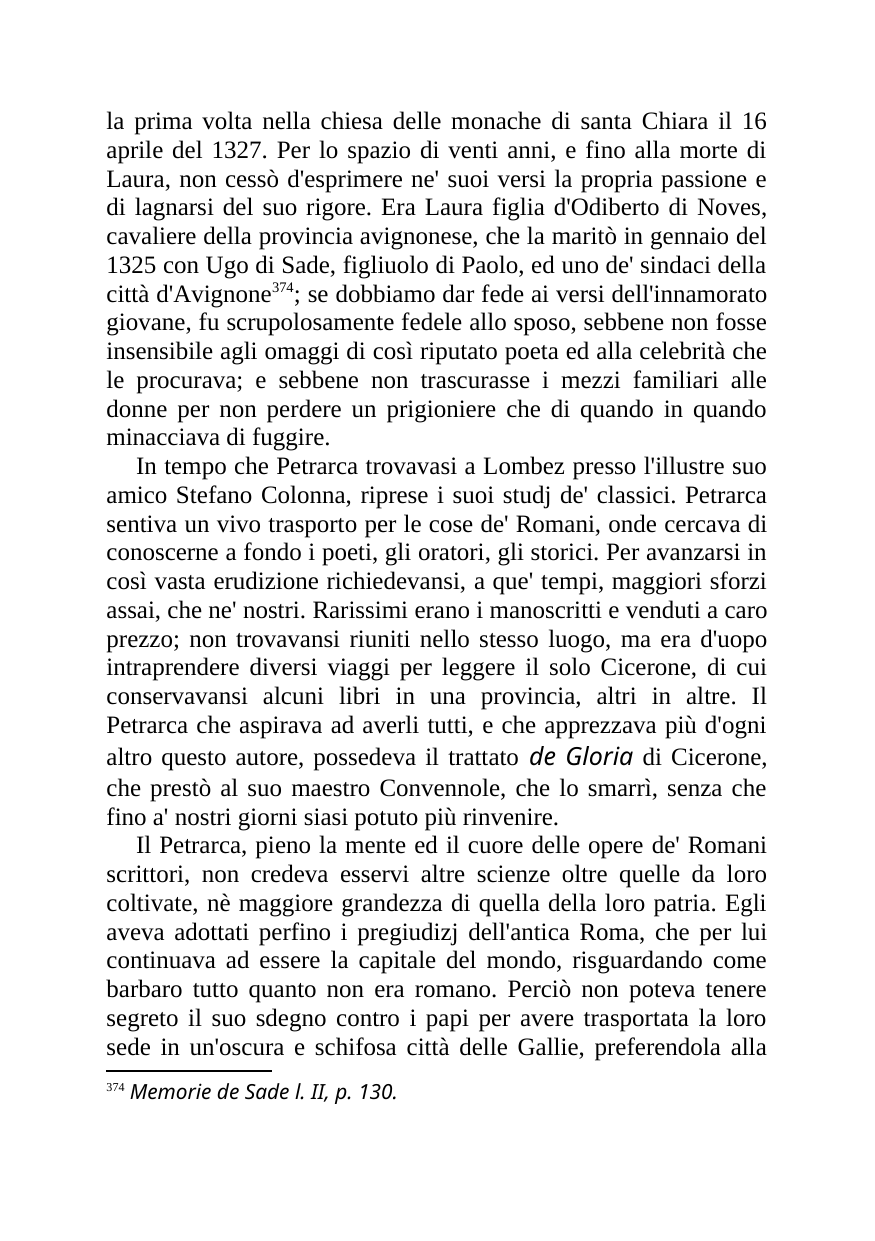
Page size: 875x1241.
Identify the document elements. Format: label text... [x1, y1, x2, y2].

text Il Petrarca, pieno la mente ed il cuore delle opere de' Romani scrittori, non credeva esservi altre scienze oltre quelle da loro coltivate, nè maggiore grandezza di quella della loro patria. Egli aveva adottati perfino i pregiudizj dell'antica Roma, che per lui continuava ad essere la capitale del mondo, risguardando come barbaro tutto quanto non era romano. Perciò non poteva tenere segreto il suo sdegno contro i papi per avere trasportata la loro sede in un'oscura e schifosa città delle Gallie, preferendola alla [106, 830, 768, 1060]
text Memorie de Sade l. II, p. 130. [106, 1077, 768, 1105]
text la prima volta nella chiesa delle monache di santa Chiara il 16 aprile del 1327. Per lo spazio di venti anni, e fino alla morte di Laura, non cessò d'esprimere ne' suoi versi la propria passione e di lagnarsi del suo rigore. Era Laura figlia d'Odiberto di Noves, cavaliere della provincia avignonese, che la maritò in gennaio del 1325 con Ugo di Sade, figliuolo di Paolo, ed uno de' sindaci della città d'Avignone; se dobbiamo dar fede ai versi dell'innamorato giovane, fu scrupolosamente fedele allo sposo, sebbene non fosse insensibile agli omaggi di così riputato poeta ed alla celebrità che le procurava; e sebbene non trascurasse i mezzi familiari alle donne per non perdere un prigioniere che di quando in quando minacciava di fuggire. [106, 106, 768, 451]
text In tempo che Petrarca trovavasi a Lombez presso l'illustre suo amico Stefano Colonna, riprese i suoi studj de' classici. Petrarca sentiva un vivo trasporto per le cose de' Romani, onde cercava di conoscerne a fondo i poeti, gli oratori, gli storici. Per avanzarsi in così vasta erudizione richiedevansi, a que' tempi, maggiori sforzi assai, che ne' nostri. Rarissimi erano i manoscritti e venduti a caro prezzo; non trovavansi riuniti nello stesso luogo, ma era d'uopo intraprendere diversi viaggi per leggere il solo Cicerone, di cui conservavansi alcuni libri in una provincia, altri in altre. Il Petrarca che aspirava ad averli tutti, e che apprezzava più d'ogni altro questo autore, possedeva il trattato de Gloria di Cicerone, che prestò al suo maestro Convennole, che lo smarrì, senza che fino a' nostri giorni siasi potuto più rinvenire. [106, 451, 768, 830]
